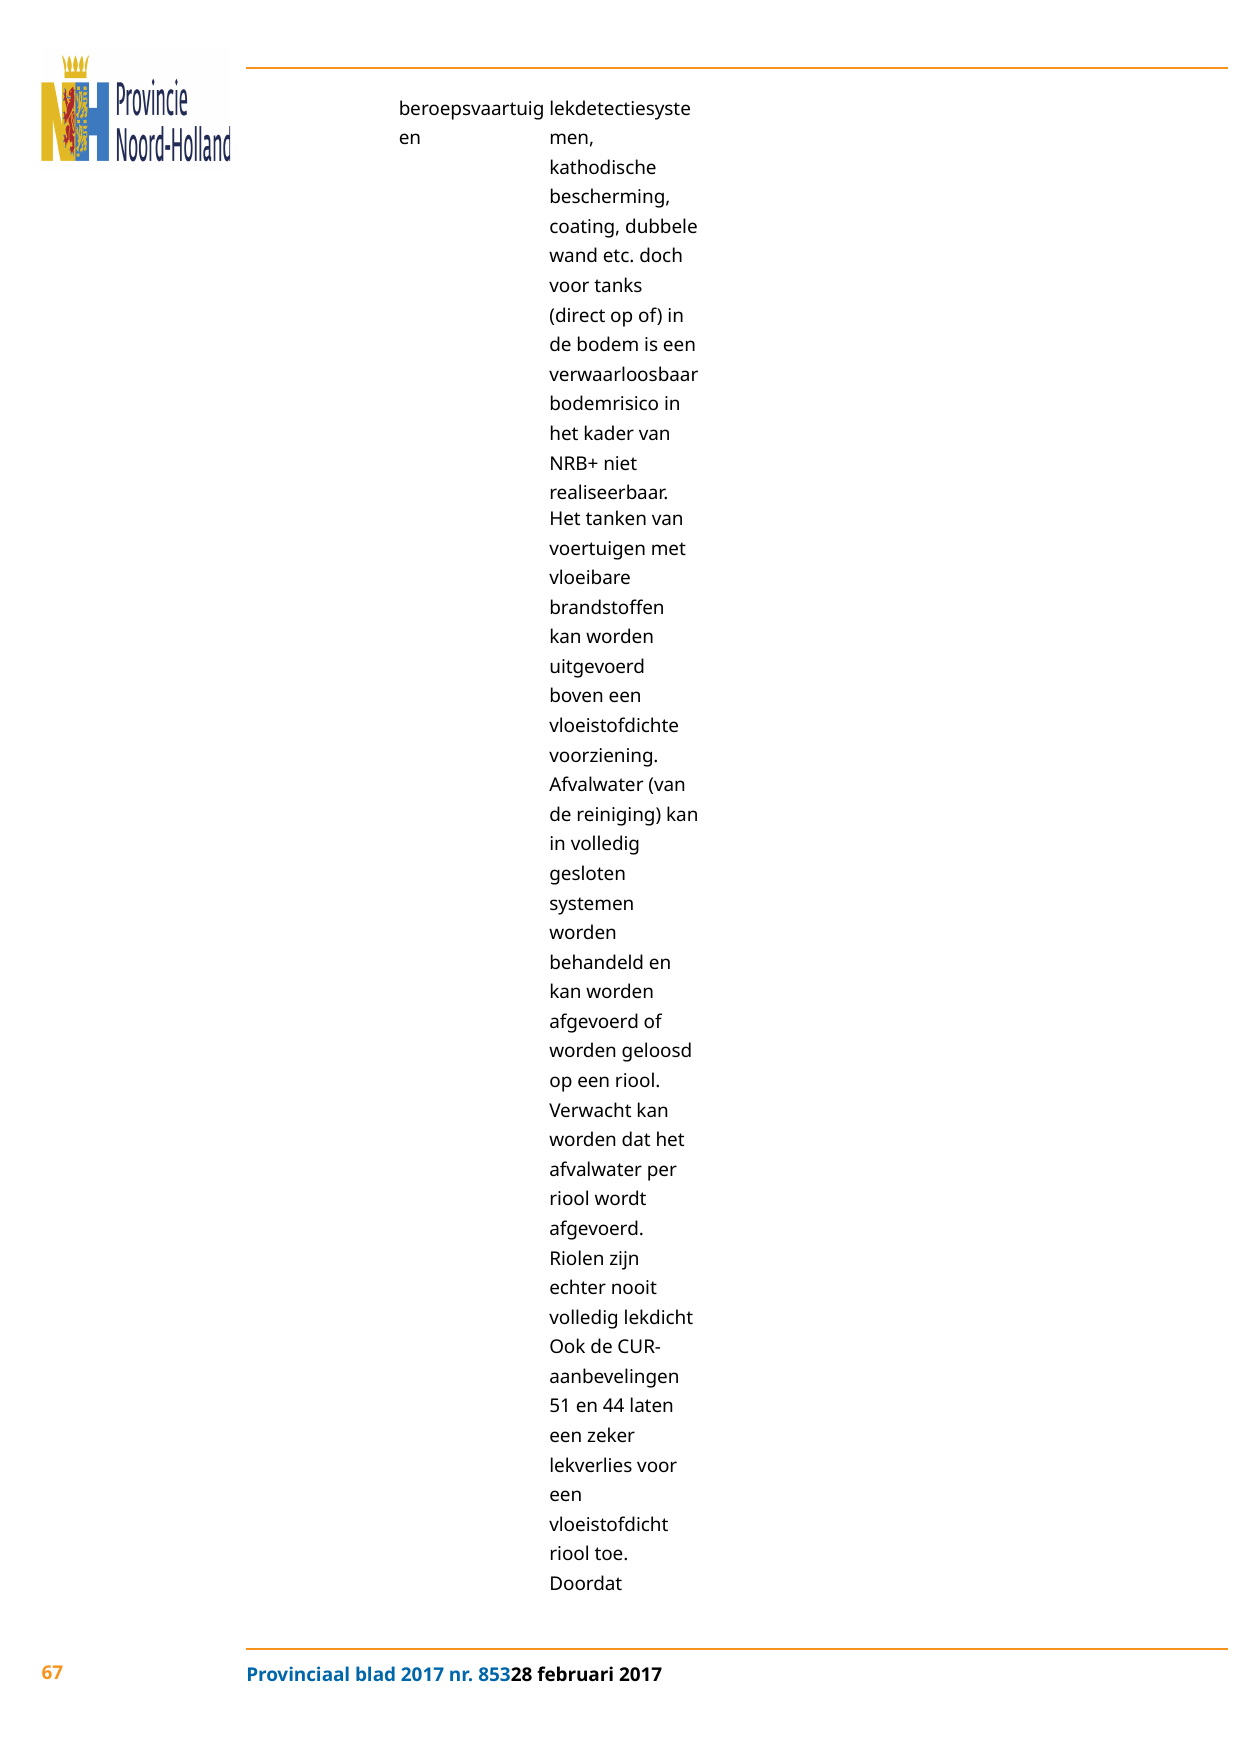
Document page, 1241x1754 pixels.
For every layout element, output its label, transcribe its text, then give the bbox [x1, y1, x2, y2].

table_cell Het tanken van voertuigen met vloeibare brandstoffen kan worden uitgevoerd boven een vloeistofdichte voorziening. Afvalwater (van de reiniging) kan in volledig gesloten systemen worden behandeld en kan worden afgevoerd of worden geloosd op een riool. Verwacht kan worden dat het afvalwater per riool wordt afgevoerd. Riolen zijn echter nooit volledig lekdicht Ook de CUR-aanbevelingen 51 en 44 laten een zeker lekverlies voor een vloeistofdicht riool toe. Doordat [549, 505, 700, 1596]
table_cell beroepsvaartuigen [399, 95, 549, 1596]
table_cell lekdetectiesystemen, kathodische bescherming, coating, dubbele wand etc. doch voor tanks (direct op of) in de bodem is een verwaarloosbaar bodemrisico in het kader van NRB+ niet realiseerbaar. [549, 95, 700, 505]
table_cell [248, 95, 398, 1596]
picture [41, 47, 231, 172]
